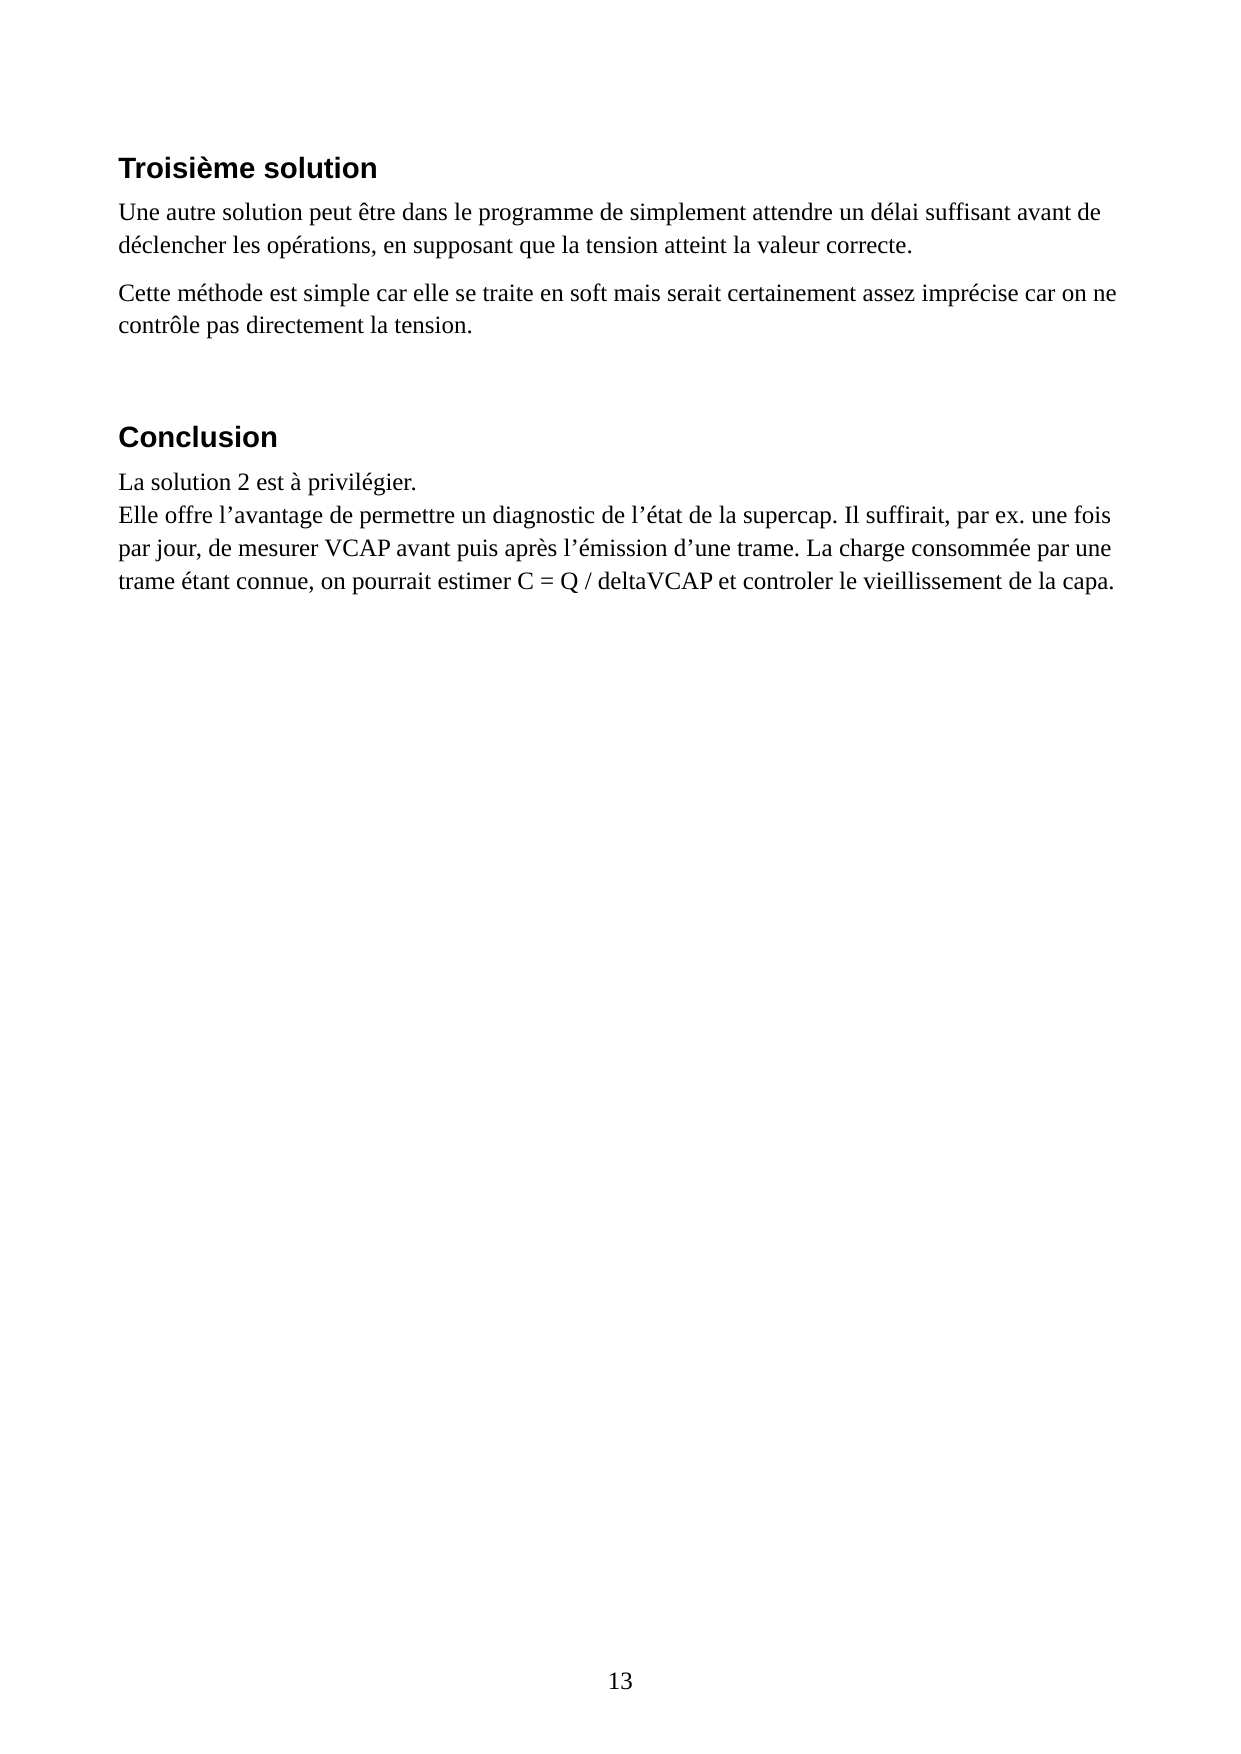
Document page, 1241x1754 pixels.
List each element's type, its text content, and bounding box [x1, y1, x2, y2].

text Cette méthode est simple car elle se traite en soft mais serait certainement assez imprécise car on ne contrôle pas directement la tension. [118, 278, 1122, 339]
text La solution 2 est à privilégier. Elle offre l’avantage de permettre un diagnostic de l’état de la supercap. Il suffirait, par ex. une fois par jour, de mesurer VCAP avant puis après l’émission d’une trame. La charge consommée par une trame étant connue, on pourrait estimer C = Q / deltaVCAP et controler le vieillissement de la capa. [118, 467, 1122, 594]
subtitle Troisième solution [118, 151, 1122, 184]
text Une autre solution peut être dans le programme de simplement attendre un délai suffisant avant de déclencher les opérations, en supposant que la tension atteint la valeur correcte. [118, 197, 1122, 259]
subtitle Conclusion [118, 420, 1122, 454]
